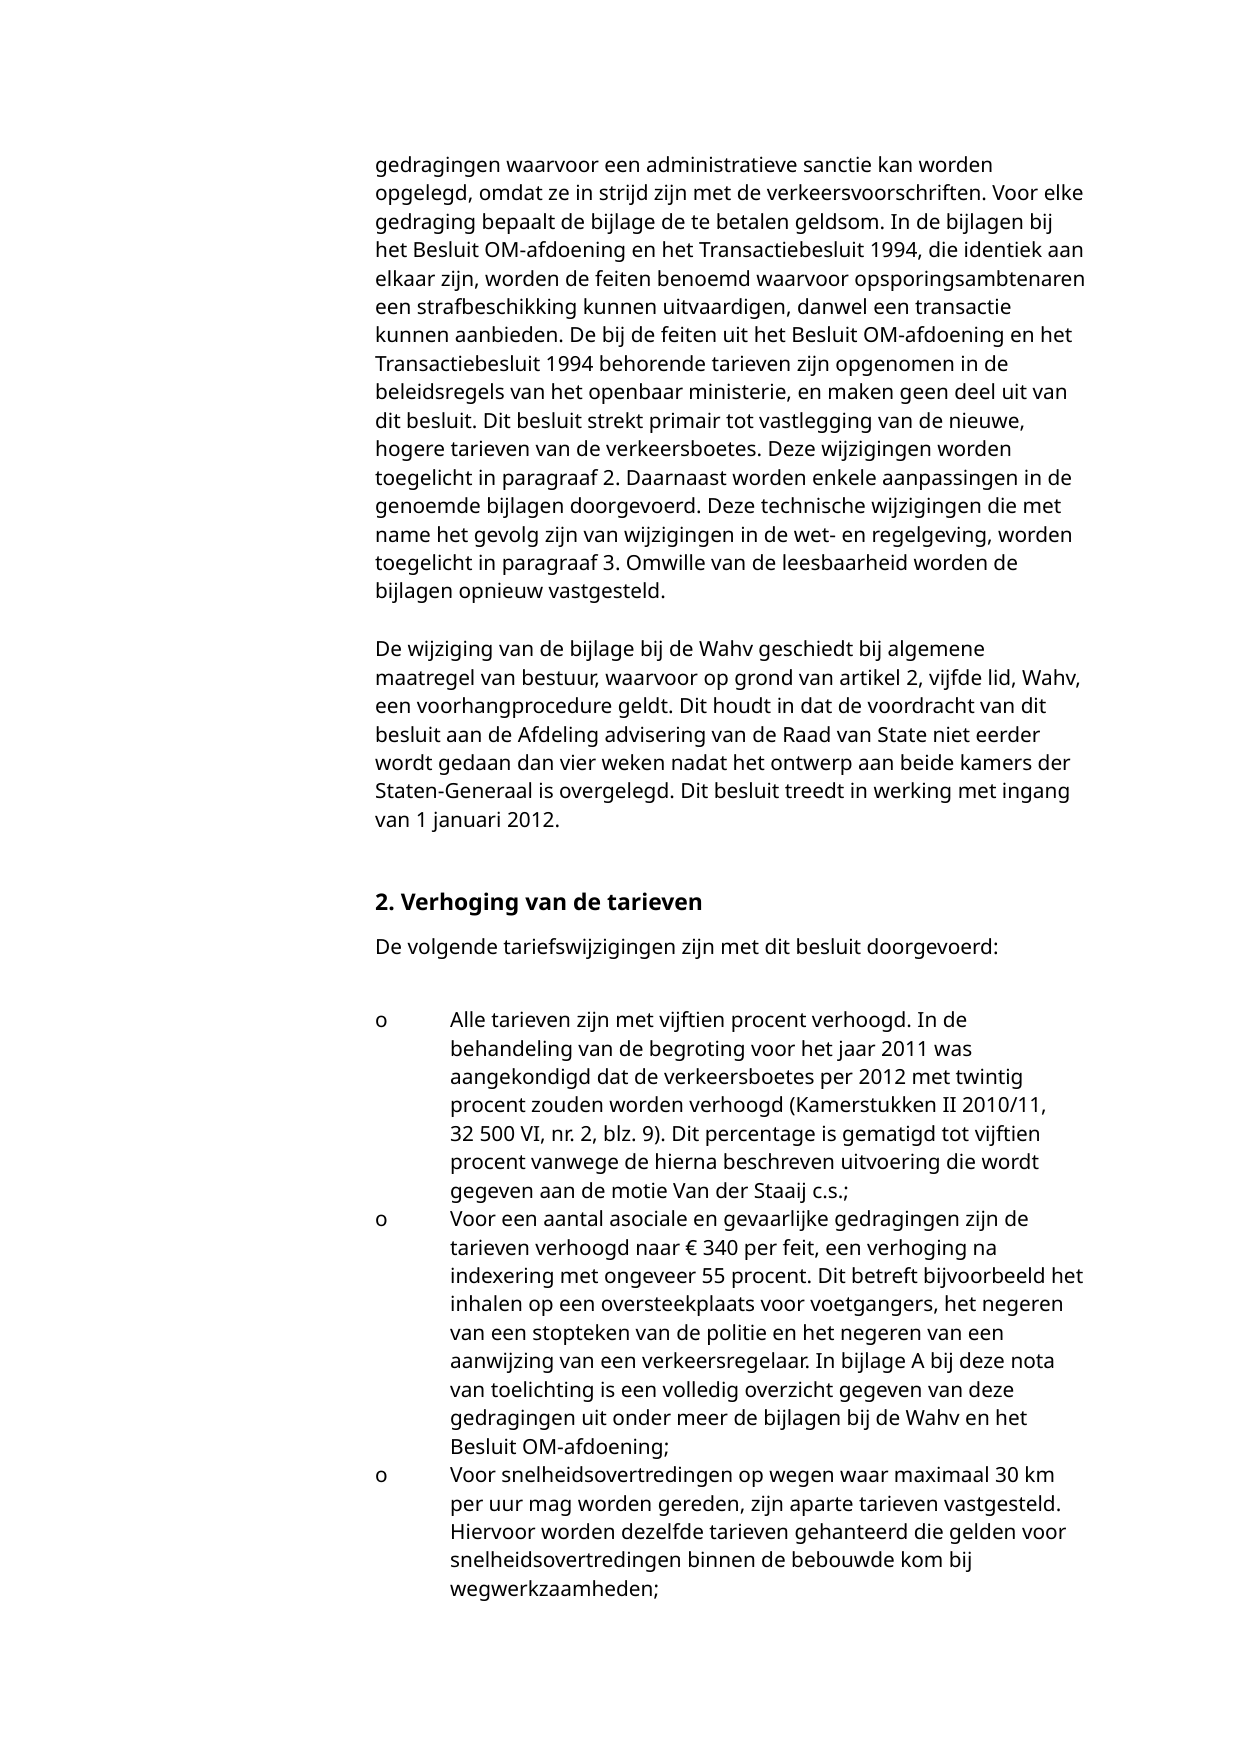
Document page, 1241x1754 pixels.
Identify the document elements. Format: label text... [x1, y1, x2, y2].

list Voor een aantal asociale en gevaarlijke gedragingen zijn de tarieven verhoogd naar € 340 per feit, een verhoging na indexering met ongeveer 55 procent. Dit betreft bijvoorbeeld het inhalen op een oversteekplaats voor voetgangers, het negeren van een stopteken van de politie en het negeren van een aanwijzing van een verkeersregelaar. In bijlage A bij deze nota van toelichting is een volledig overzicht gegeven van deze gedragingen uit onder meer de bijlagen bij de Wahv en het Besluit OM-afdoening; [375, 1204, 1090, 1460]
text De wijziging van de bijlage bij de Wahv geschiedt bij algemene maatregel van bestuur, waarvoor op grond van artikel 2, vijfde lid, Wahv, een voorhangprocedure geldt. Dit houdt in dat de voordracht van dit besluit aan de Afdeling advisering van de Raad van State niet eerder wordt gedaan dan vier weken nadat het ontwerp aan beide kamers der Staten-Generaal is overgelegd. Dit besluit treedt in werking met ingang van 1 januari 2012. [375, 634, 1090, 833]
text gedragingen waarvoor een administratieve sanctie kan worden opgelegd, omdat ze in strijd zijn met de verkeersvoorschriften. Voor elke gedraging bepaalt de bijlage de te betalen geldsom. In de bijlagen bij het Besluit OM-afdoening en het Transactiebesluit 1994, die identiek aan elkaar zijn, worden de feiten benoemd waarvoor opsporingsambtenaren een strafbeschikking kunnen uitvaardigen, danwel een transactie kunnen aanbieden. De bij de feiten uit het Besluit OM-afdoening en het Transactiebesluit 1994 behorende tarieven zijn opgenomen in de beleidsregels van het openbaar ministerie, en maken geen deel uit van dit besluit. Dit besluit strekt primair tot vastlegging van de nieuwe, hogere tarieven van de verkeersboetes. Deze wijzigingen worden toegelicht in paragraaf 2. Daarnaast worden enkele aanpassingen in de genoemde bijlagen doorgevoerd. Deze technische wijzigingen die met name het gevolg zijn van wijzigingen in de wet- en regelgeving, worden toegelicht in paragraaf 3. Omwille van de leesbaarheid worden de bijlagen opnieuw vastgesteld. [375, 150, 1090, 605]
list Voor snelheidsovertredingen op wegen waar maximaal 30 km per uur mag worden gereden, zijn aparte tarieven vastgesteld. Hiervoor worden dezelfde tarieven gehanteerd die gelden voor snelheidsovertredingen binnen de bebouwde kom bij wegwerkzaamheden; [375, 1460, 1090, 1602]
list Alle tarieven zijn met vijftien procent verhoogd. In de behandeling van de begroting voor het jaar 2011 was aangekondigd dat de verkeersboetes per 2012 met twintig procent zouden worden verhoogd (Kamerstukken II 2010/11, 32 500 VI, nr. 2, blz. 9). Dit percentage is gematigd tot vijftien procent vanwege de hierna beschreven uitvoering die wordt gegeven aan de motie Van der Staaij c.s.; [375, 1005, 1090, 1204]
subtitle 2. Verhoging van de tarieven [375, 886, 1090, 917]
text De volgende tariefswijzigingen zijn met dit besluit doorgevoerd: [375, 932, 1090, 960]
